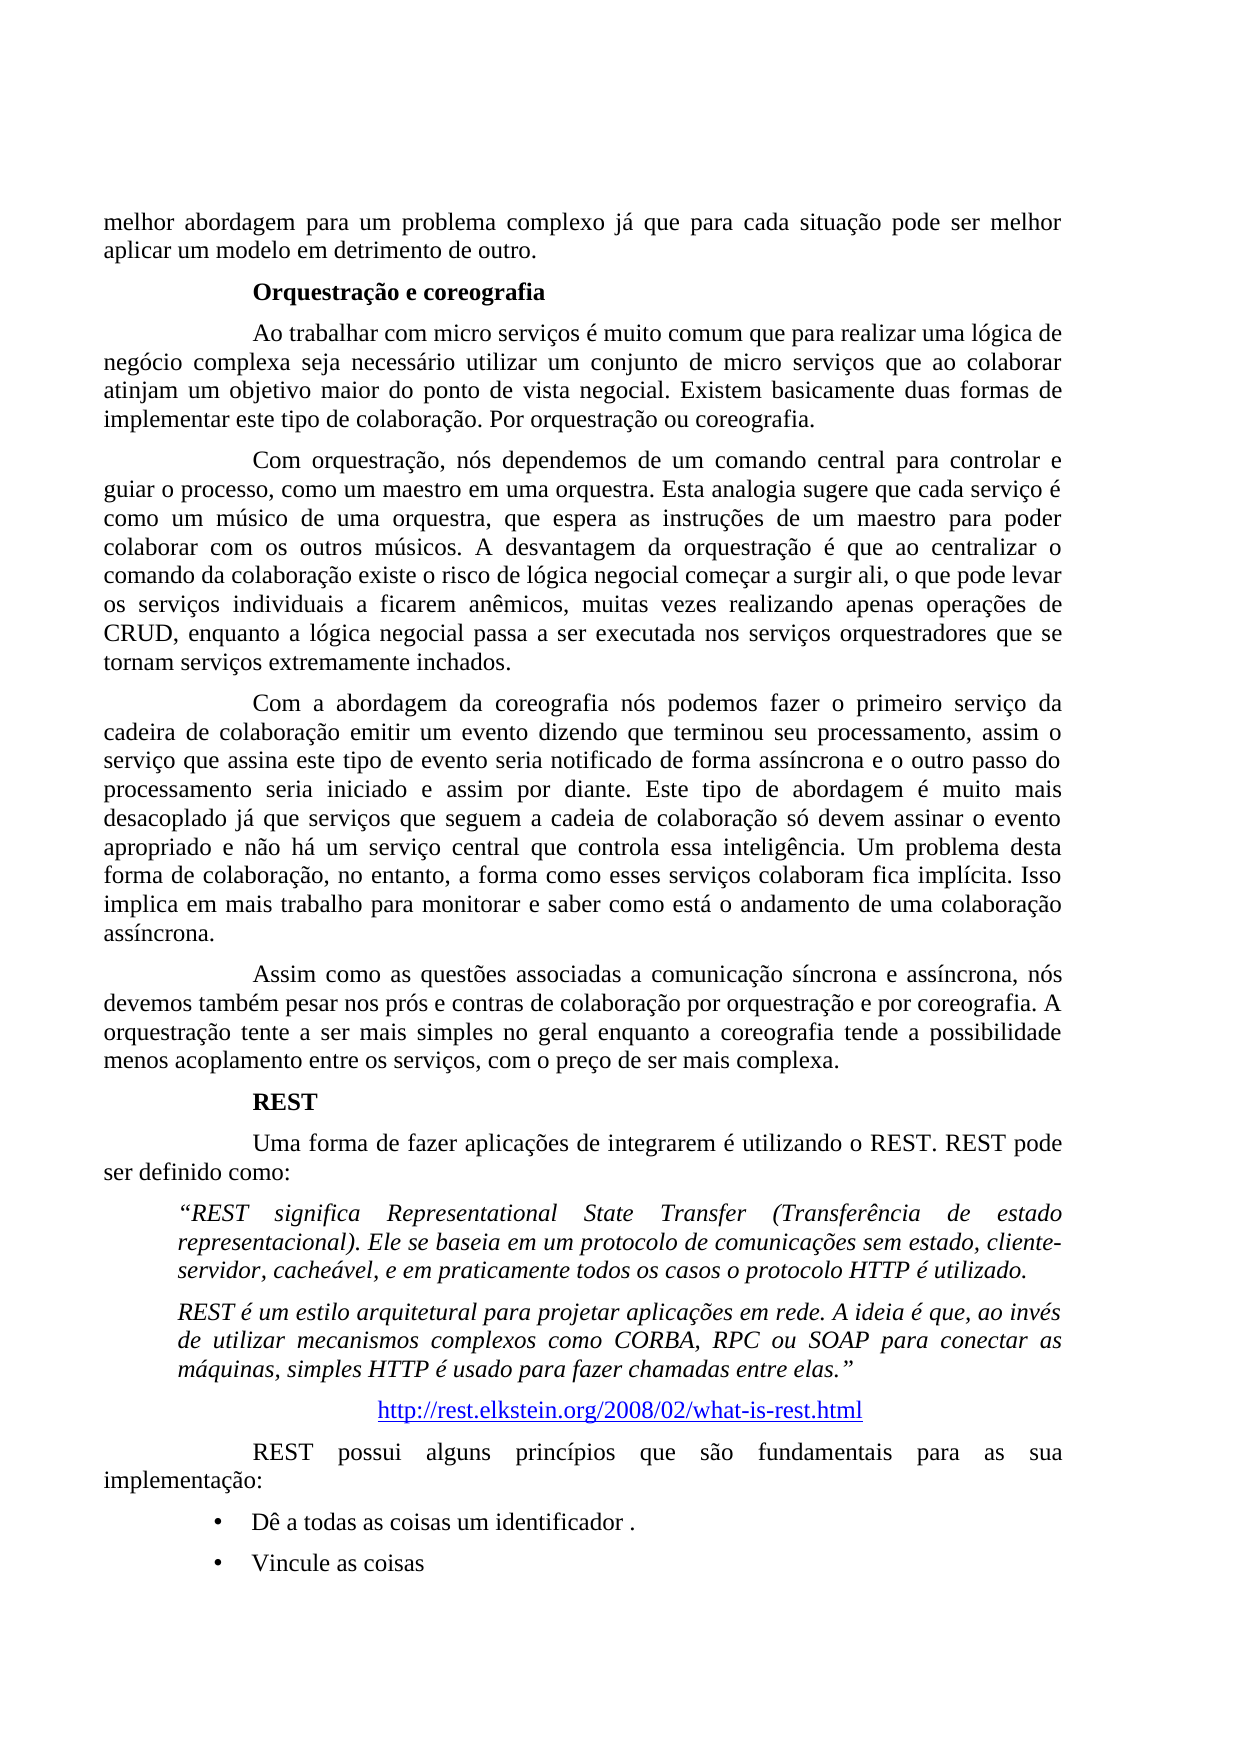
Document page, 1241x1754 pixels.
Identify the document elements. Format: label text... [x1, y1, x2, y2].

text Com a abordagem da coreografia nós podemos fazer o primeiro serviço da cadeira de colaboração emitir um evento dizendo que terminou seu processamento, assim o serviço que assina este tipo de evento seria notificado de forma assíncrona e o outro passo do processamento seria iniciado e assim por diante. Este tipo de abordagem é muito mais desacoplado já que serviços que seguem a cadeia de colaboração só devem assinar o evento apropriado e não há um serviço central que controla essa inteligência. Um problema desta forma de colaboração, no entanto, a forma como esses serviços colaboram fica implícita. Isso implica em mais trabalho para monitorar e saber como está o andamento de uma colaboração assíncrona. [103, 688, 1063, 947]
list Dê a todas as coisas um identificador . [213, 1507, 1063, 1536]
text Ao trabalhar com micro serviços é muito comum que para realizar uma lógica de negócio complexa seja necessário utilizar um conjunto de micro serviços que ao colaborar atinjam um objetivo maior do ponto de vista negocial. Existem basicamente duas formas de implementar este tipo de colaboração. Por orquestração ou coreografia. [103, 318, 1063, 433]
text REST [103, 1087, 1063, 1116]
text REST possui alguns princípios que são fundamentais para as sua implementação: [103, 1437, 1063, 1494]
text http://rest.elkstein.org/2008/02/what-is-rest.html [177, 1396, 1063, 1424]
text REST é um estilo arquitetural para projetar aplicações em rede. A ideia é que, ao invés de utilizar mecanismos complexos como CORBA, RPC ou SOAP para conectar as máquinas, simples HTTP é usado para fazer chamadas entre elas.” [177, 1297, 1063, 1383]
text Uma forma de fazer aplicações de integrarem é utilizando o REST. REST pode ser definido como: [103, 1128, 1063, 1186]
text melhor abordagem para um problema complexo já que para cada situação pode ser melhor aplicar um modelo em detrimento de outro. [103, 207, 1063, 264]
text Orquestração e coreografia [103, 277, 1063, 306]
text “REST significa Representational State Transfer (Transferência de estado representacional). Ele se baseia em um protocolo de comunicações sem estado, cliente-servidor, cacheável, e em praticamente todos os casos o protocolo HTTP é utilizado. [177, 1198, 1063, 1284]
list Vincule as coisas [213, 1548, 1063, 1577]
text Assim como as questões associadas a comunicação síncrona e assíncrona, nós devemos também pesar nos prós e contras de colaboração por orquestração e por coreografia. A orquestração tente a ser mais simples no geral enquanto a coreografia tende a possibilidade menos acoplamento entre os serviços, com o preço de ser mais complexa. [103, 959, 1063, 1074]
text Com orquestração, nós dependemos de um comando central para controlar e guiar o processo, como um maestro em uma orquestra. Esta analogia sugere que cada serviço é como um músico de uma orquestra, que espera as instruções de um maestro para poder colaborar com os outros músicos. A desvantagem da orquestração é que ao centralizar o comando da colaboração existe o risco de lógica negocial começar a surgir ali, o que pode levar os serviços individuais a ficarem anêmicos, muitas vezes realizando apenas operações de CRUD, enquanto a lógica negocial passa a ser executada nos serviços orquestradores que se tornam serviços extremamente inchados. [103, 446, 1063, 676]
